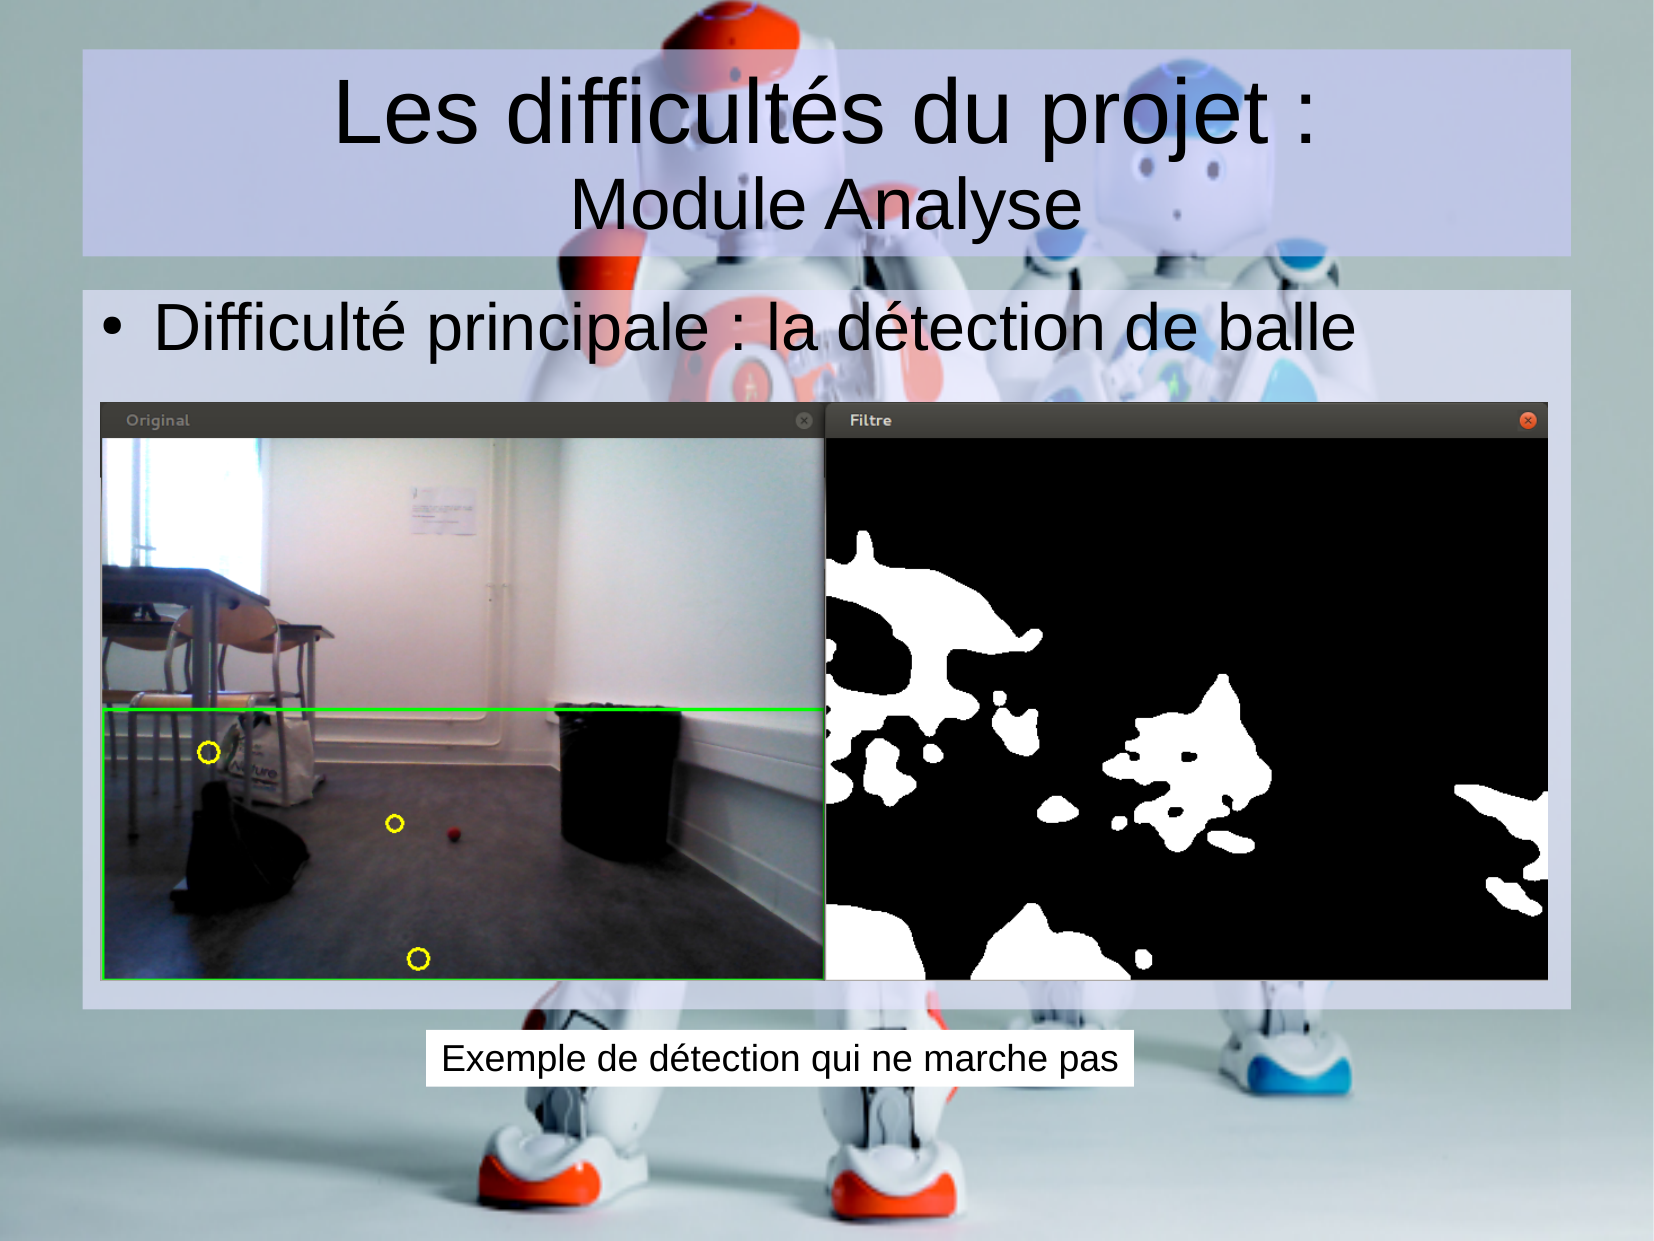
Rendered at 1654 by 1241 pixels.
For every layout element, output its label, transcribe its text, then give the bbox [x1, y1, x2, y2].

title Les difficultés du projet : Module Analyse [82, 49, 1571, 257]
list Difficulté principale : la détection de balle [82, 290, 1571, 1010]
picture [0, 0, 1654, 1241]
text_box Exemple de détection qui ne marche pas [426, 1029, 1134, 1087]
